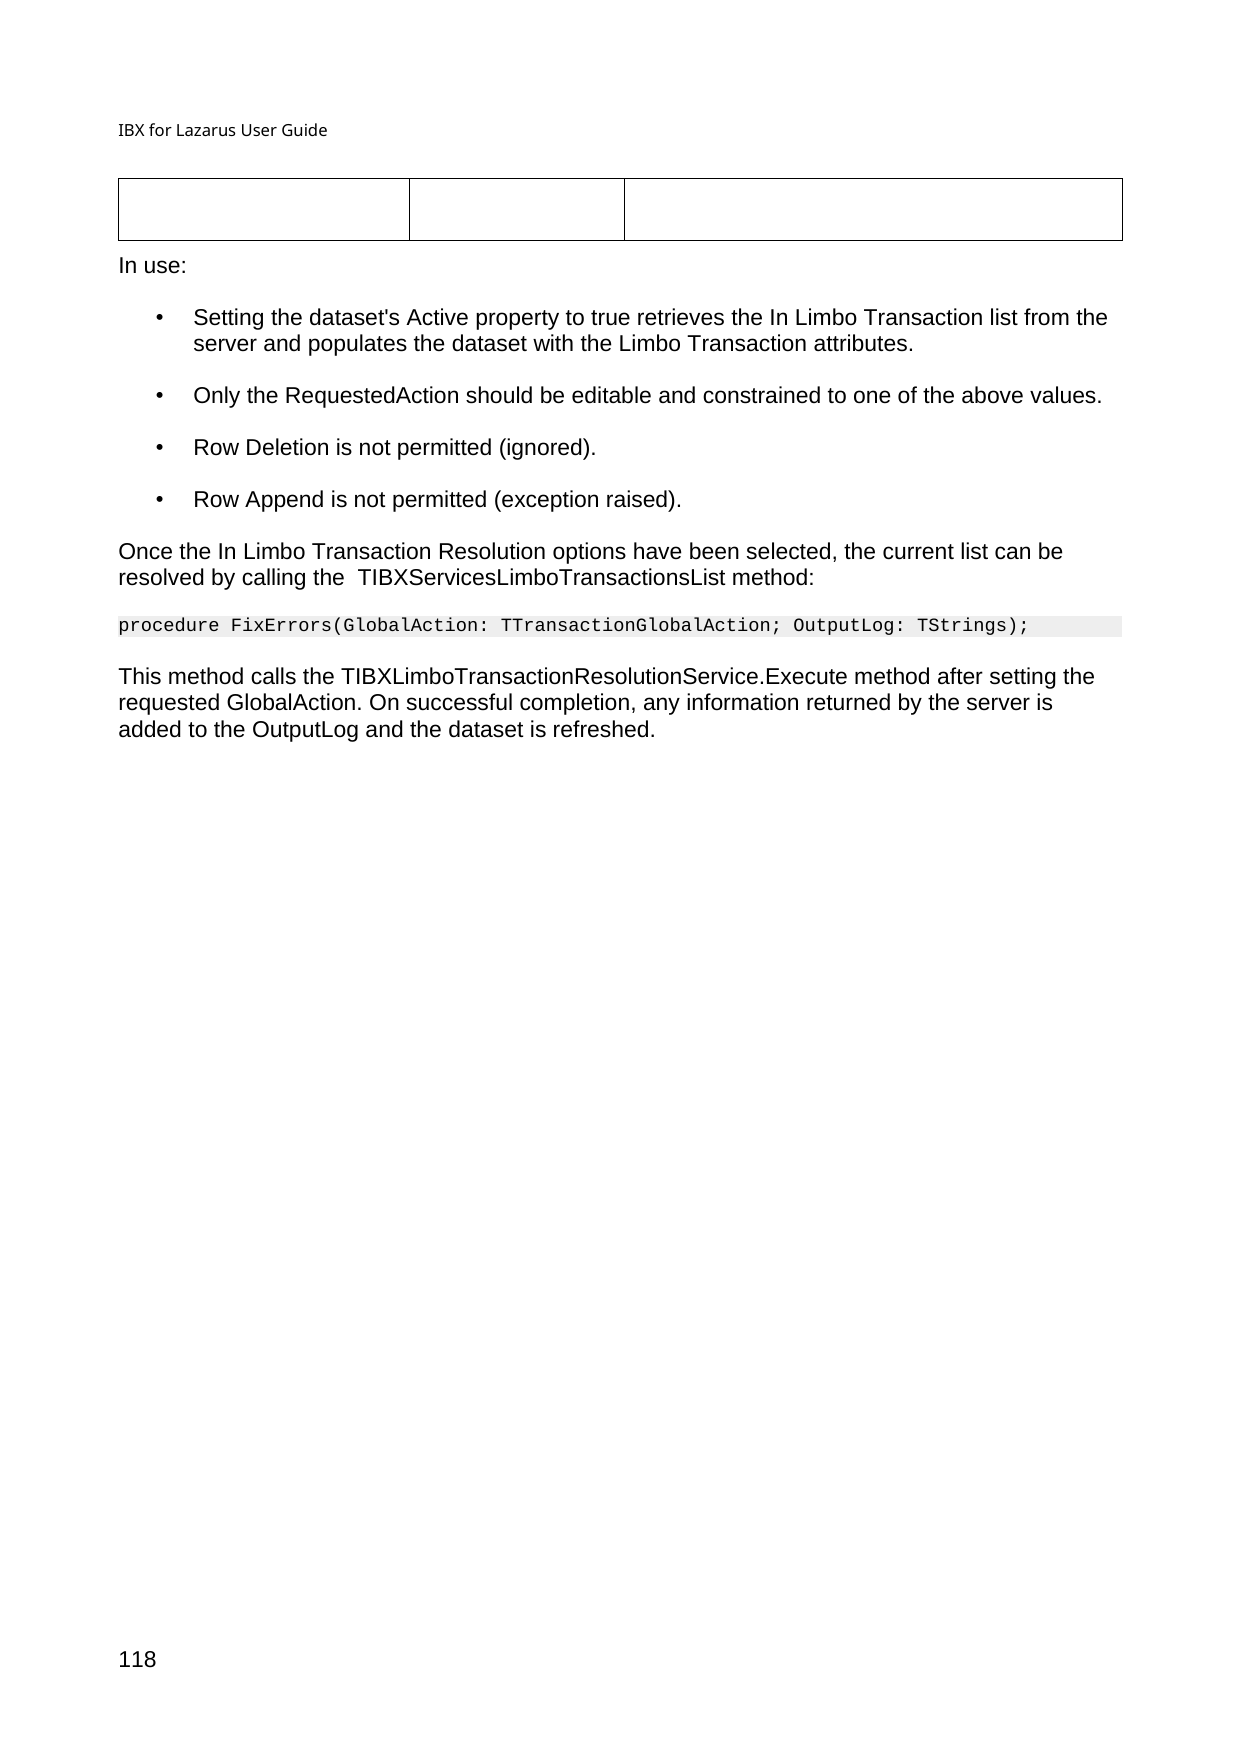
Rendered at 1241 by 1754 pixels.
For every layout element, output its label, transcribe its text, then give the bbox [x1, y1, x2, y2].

list Setting the dataset's Active property to true retrieves the In Limbo Transaction list from the server and populates the dataset with the Limbo Transaction attributes. [156, 304, 1122, 357]
text Once the In Limbo Transaction Resolution options have been selected, the current list can be resolved by calling the TIBXServicesLimboTransactionsList method: [118, 538, 1122, 591]
table_cell [625, 179, 1122, 240]
text In use: [118, 252, 1122, 278]
table_cell [119, 179, 409, 240]
list Row Deletion is not permitted (ignored). [156, 434, 1122, 460]
text This method calls the TIBXLimboTransactionResolutionService.Execute method after setting the requested GlobalAction. On successful completion, any information returned by the server is added to the OutputLog and the dataset is refreshed. [118, 663, 1122, 742]
text procedure FixErrors(GlobalAction: TTransactionGlobalAction; OutputLog: TStrings); [118, 616, 1122, 637]
list Only the RequestedAction should be editable and constrained to one of the above values. [156, 382, 1122, 408]
list Row Append is not permitted (exception raised). [156, 486, 1122, 512]
table_cell [410, 179, 624, 240]
